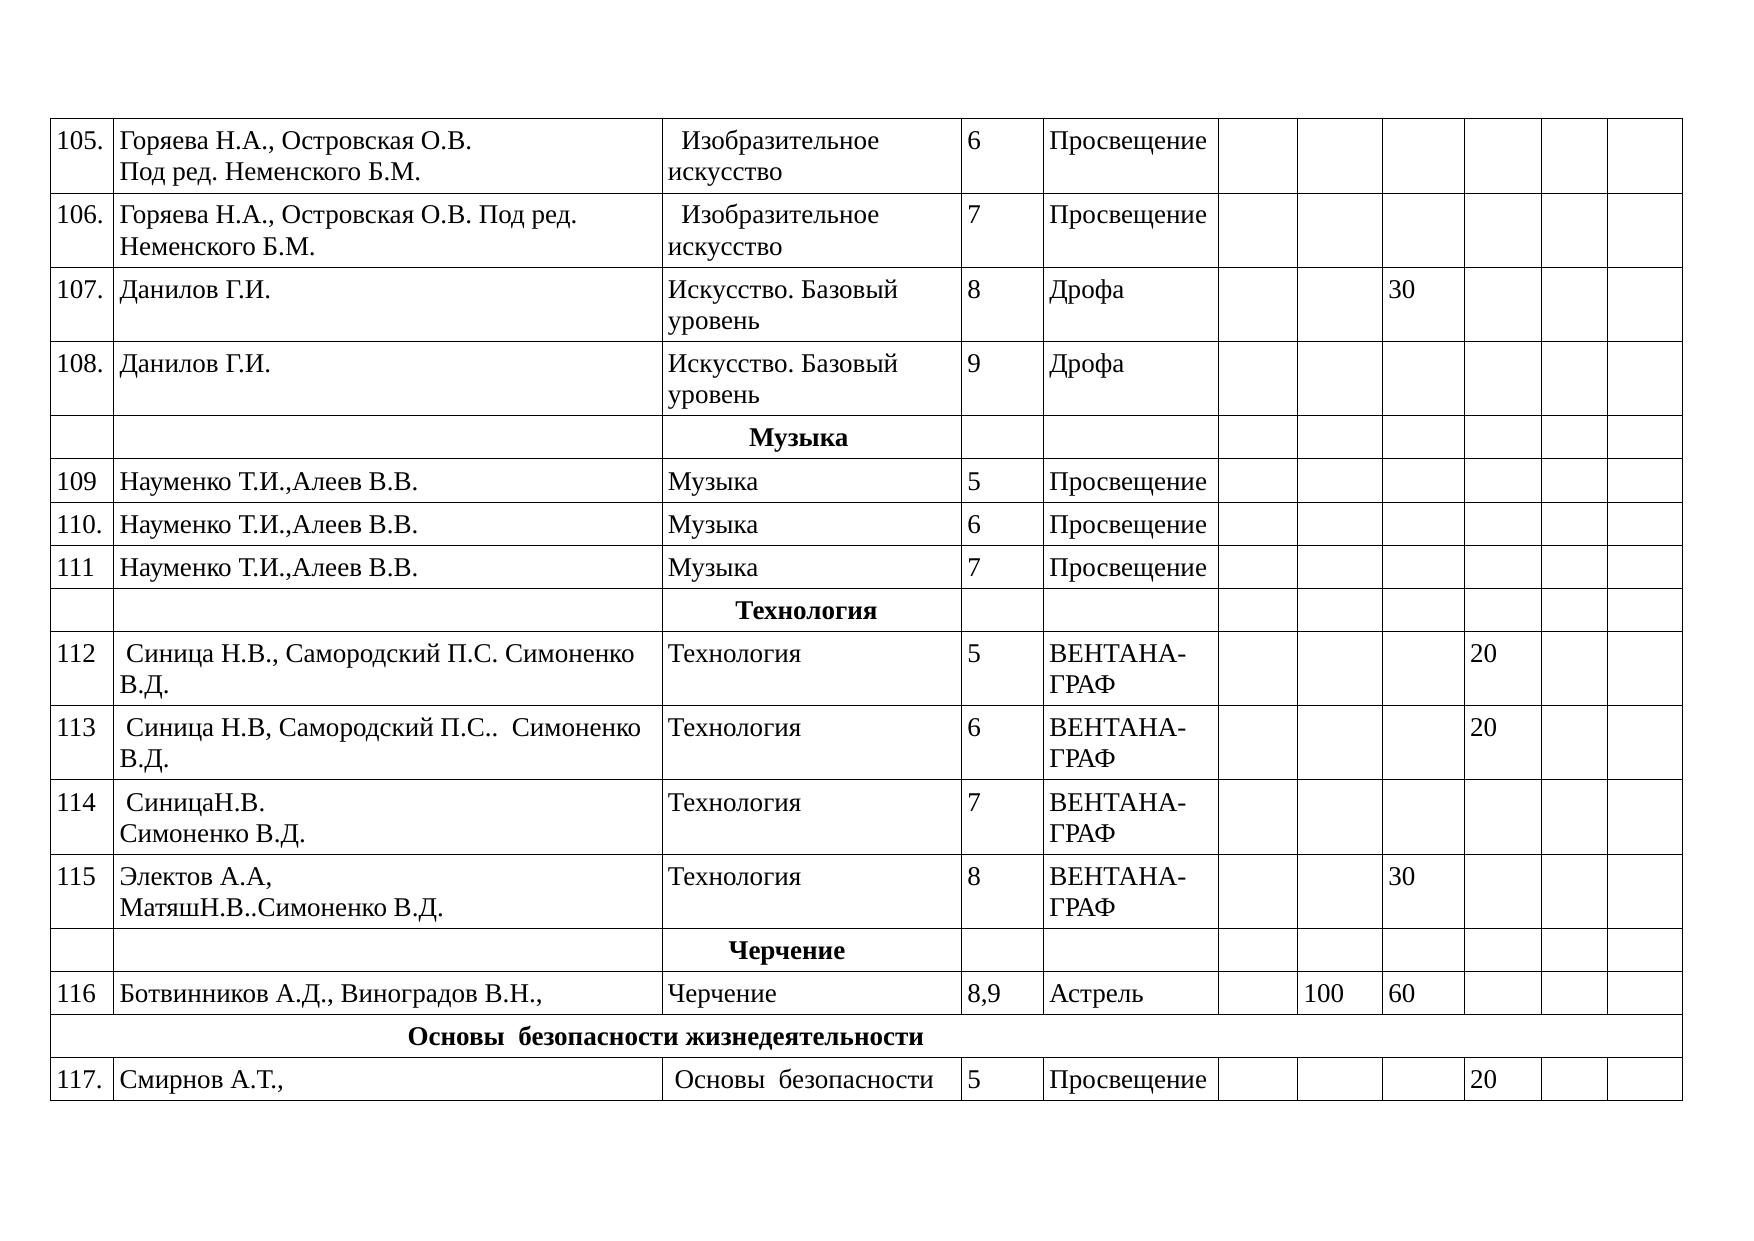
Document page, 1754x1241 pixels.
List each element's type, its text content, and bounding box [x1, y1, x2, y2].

table_cell [1542, 268, 1607, 341]
table_cell [1465, 416, 1541, 458]
table_cell Ботвинников А.Д., Виноградов В.Н., [114, 972, 662, 1014]
table_cell [1219, 459, 1297, 501]
table_cell [1465, 503, 1541, 544]
table_cell 115 [51, 855, 113, 928]
table_cell [1465, 929, 1541, 971]
table_cell [1298, 780, 1382, 854]
table_cell [1298, 416, 1382, 458]
table_cell [1465, 459, 1541, 501]
table_cell [1608, 972, 1682, 1014]
table_cell [1219, 194, 1297, 267]
table_cell 5 [962, 459, 1043, 501]
table_cell [1383, 194, 1464, 267]
table_cell 7 [962, 546, 1043, 588]
table_cell 105. [51, 119, 113, 192]
table_cell [1383, 929, 1464, 971]
table_cell [1542, 632, 1607, 705]
table_cell [1044, 416, 1218, 458]
table_cell 20 [1465, 1058, 1541, 1100]
table_cell [1383, 503, 1464, 544]
table_cell 112 [51, 632, 113, 705]
table_cell [1219, 972, 1297, 1014]
table_cell Музыка [663, 416, 961, 458]
table_cell [1542, 929, 1607, 971]
table_cell Просвещение [1044, 459, 1218, 501]
table_cell Черчение [663, 972, 961, 1014]
table_cell [1219, 780, 1297, 854]
table_cell [1542, 780, 1607, 854]
table_cell Горяева Н.А., Островская О.В. Под ред. Неменского Б.М. [114, 119, 662, 192]
table_cell 114 [51, 780, 113, 854]
table_cell Электов А.А, МатяшН.В..Симоненко В.Д. [114, 855, 662, 928]
table_cell 117. [51, 1058, 113, 1100]
table_cell [1542, 855, 1607, 928]
table_cell [1383, 119, 1464, 192]
table_cell [1298, 119, 1382, 192]
table_cell 6 [962, 706, 1043, 779]
table_cell 106. [51, 194, 113, 267]
table_cell Основы безопасности [663, 1058, 961, 1100]
table_cell Музыка [663, 503, 961, 544]
table_cell [1383, 632, 1464, 705]
table_cell [1465, 342, 1541, 415]
table_cell [1298, 632, 1382, 705]
table_cell [962, 416, 1043, 458]
table_cell Синица Н.В., Самородский П.С. Симоненко В.Д. [114, 632, 662, 705]
table_cell Просвещение [1044, 1058, 1218, 1100]
table_cell 5 [962, 632, 1043, 705]
table_cell [1465, 268, 1541, 341]
table_cell [1608, 119, 1682, 192]
table_cell [1219, 589, 1297, 631]
table_cell [1608, 546, 1682, 588]
table_cell [1219, 546, 1297, 588]
table_cell [1219, 855, 1297, 928]
table_cell Музыка [663, 459, 961, 501]
table_cell [1465, 972, 1541, 1014]
table_cell [1383, 342, 1464, 415]
table_cell [1219, 929, 1297, 971]
table_cell [1608, 780, 1682, 854]
table_cell 30 [1383, 268, 1464, 341]
table_cell [1465, 589, 1541, 631]
table_cell Синица Н.В, Самородский П.С.. Симоненко В.Д. [114, 706, 662, 779]
table_cell Изобразительное искусство [663, 119, 961, 192]
table_cell Просвещение [1044, 194, 1218, 267]
table_cell Технология [663, 632, 961, 705]
table_cell Искусство. Базовый уровень [663, 268, 961, 341]
table_cell 20 [1465, 632, 1541, 705]
table_cell [114, 929, 662, 971]
table_cell Данилов Г.И. [114, 342, 662, 415]
table_cell [1608, 459, 1682, 501]
table_cell [1542, 546, 1607, 588]
table_cell 6 [962, 119, 1043, 192]
table_cell [1298, 589, 1382, 631]
table_cell [1383, 1058, 1464, 1100]
table_cell [1608, 855, 1682, 928]
table_cell [1542, 972, 1607, 1014]
table_cell [1219, 268, 1297, 341]
table_cell [1608, 1058, 1682, 1100]
table_cell [1219, 503, 1297, 544]
table_cell Изобразительное искусство [663, 194, 961, 267]
table_cell [1383, 416, 1464, 458]
table_cell Науменко Т.И.,Алеев В.В. [114, 459, 662, 501]
table_cell [1298, 706, 1382, 779]
table_cell [1219, 342, 1297, 415]
table_cell Просвещение [1044, 119, 1218, 192]
table_cell 110. [51, 503, 113, 544]
table_cell [1465, 119, 1541, 192]
table_cell [1542, 589, 1607, 631]
table_cell [1542, 119, 1607, 192]
table_cell СиницаН.В. Симоненко В.Д. [114, 780, 662, 854]
table_cell ВЕНТАНА-ГРАФ [1044, 855, 1218, 928]
table_cell 116 [51, 972, 113, 1014]
table_cell Науменко Т.И.,Алеев В.В. [114, 503, 662, 544]
table_cell 20 [1465, 706, 1541, 779]
table_cell [1298, 929, 1382, 971]
table_cell Данилов Г.И. [114, 268, 662, 341]
table_cell Технология [663, 780, 961, 854]
table_cell Основы безопасности жизнедеятельности [51, 1015, 1682, 1057]
table_cell [1298, 268, 1382, 341]
table_cell 100 [1298, 972, 1382, 1014]
table_cell [114, 589, 662, 631]
table_cell 107. [51, 268, 113, 341]
table_cell [1608, 194, 1682, 267]
table_cell Технология [663, 706, 961, 779]
table_cell 8 [962, 268, 1043, 341]
table_cell [1219, 119, 1297, 192]
table_cell [1298, 855, 1382, 928]
table_cell ВЕНТАНА-ГРАФ [1044, 632, 1218, 705]
table_cell Горяева Н.А., Островская О.В. Под ред. Неменского Б.М. [114, 194, 662, 267]
table_cell 6 [962, 503, 1043, 544]
table_cell 9 [962, 342, 1043, 415]
table_cell [114, 416, 662, 458]
table_cell [1298, 503, 1382, 544]
table_cell [1465, 855, 1541, 928]
table_cell ВЕНТАНА-ГРАФ [1044, 780, 1218, 854]
table_cell [51, 416, 113, 458]
table_cell 7 [962, 780, 1043, 854]
table_cell 7 [962, 194, 1043, 267]
table_cell [1219, 632, 1297, 705]
table_cell [1465, 546, 1541, 588]
table_cell 111 [51, 546, 113, 588]
table_cell ВЕНТАНА-ГРАФ [1044, 706, 1218, 779]
table_cell [1542, 194, 1607, 267]
table_cell 30 [1383, 855, 1464, 928]
table_cell 5 [962, 1058, 1043, 1100]
table_cell [1383, 706, 1464, 779]
table_cell [1383, 546, 1464, 588]
table_cell [1608, 632, 1682, 705]
table_cell [1608, 589, 1682, 631]
table_cell [1608, 929, 1682, 971]
table_cell [1219, 1058, 1297, 1100]
table_cell [1044, 929, 1218, 971]
table_cell Технология [663, 855, 961, 928]
table_cell [1298, 342, 1382, 415]
table_cell [962, 589, 1043, 631]
table_cell [1542, 503, 1607, 544]
table_cell 108. [51, 342, 113, 415]
table_cell Искусство. Базовый уровень [663, 342, 961, 415]
table_cell 60 [1383, 972, 1464, 1014]
table_cell [1298, 459, 1382, 501]
table_cell [1298, 194, 1382, 267]
table_cell [1542, 706, 1607, 779]
table_cell Дрофа [1044, 342, 1218, 415]
table_cell Астрель [1044, 972, 1218, 1014]
table_cell Дрофа [1044, 268, 1218, 341]
table_cell [51, 929, 113, 971]
table_cell [1542, 1058, 1607, 1100]
table_cell 113 [51, 706, 113, 779]
table_cell [1608, 706, 1682, 779]
table_cell Черчение [663, 929, 961, 971]
table_cell [962, 929, 1043, 971]
table_cell [1465, 780, 1541, 854]
table_cell [1383, 780, 1464, 854]
table_cell [1608, 503, 1682, 544]
table_cell Технология [663, 589, 961, 631]
table_cell [1298, 1058, 1382, 1100]
table_cell Смирнов А.Т., [114, 1058, 662, 1100]
table_cell [1542, 416, 1607, 458]
table_cell Науменко Т.И.,Алеев В.В. [114, 546, 662, 588]
table_cell [1044, 589, 1218, 631]
table_cell [1219, 706, 1297, 779]
table_cell 8,9 [962, 972, 1043, 1014]
table_cell [1608, 342, 1682, 415]
table_cell Просвещение [1044, 546, 1218, 588]
table_cell 8 [962, 855, 1043, 928]
table_cell Просвещение [1044, 503, 1218, 544]
table_cell 109 [51, 459, 113, 501]
table_cell [1542, 459, 1607, 501]
table_cell [1383, 589, 1464, 631]
table_cell [1608, 416, 1682, 458]
table_cell [1608, 268, 1682, 341]
table_cell Музыка [663, 546, 961, 588]
table_cell [1383, 459, 1464, 501]
table_cell [1219, 416, 1297, 458]
table_cell [1465, 194, 1541, 267]
table_cell [1542, 342, 1607, 415]
table_cell [51, 589, 113, 631]
table_cell [1298, 546, 1382, 588]
